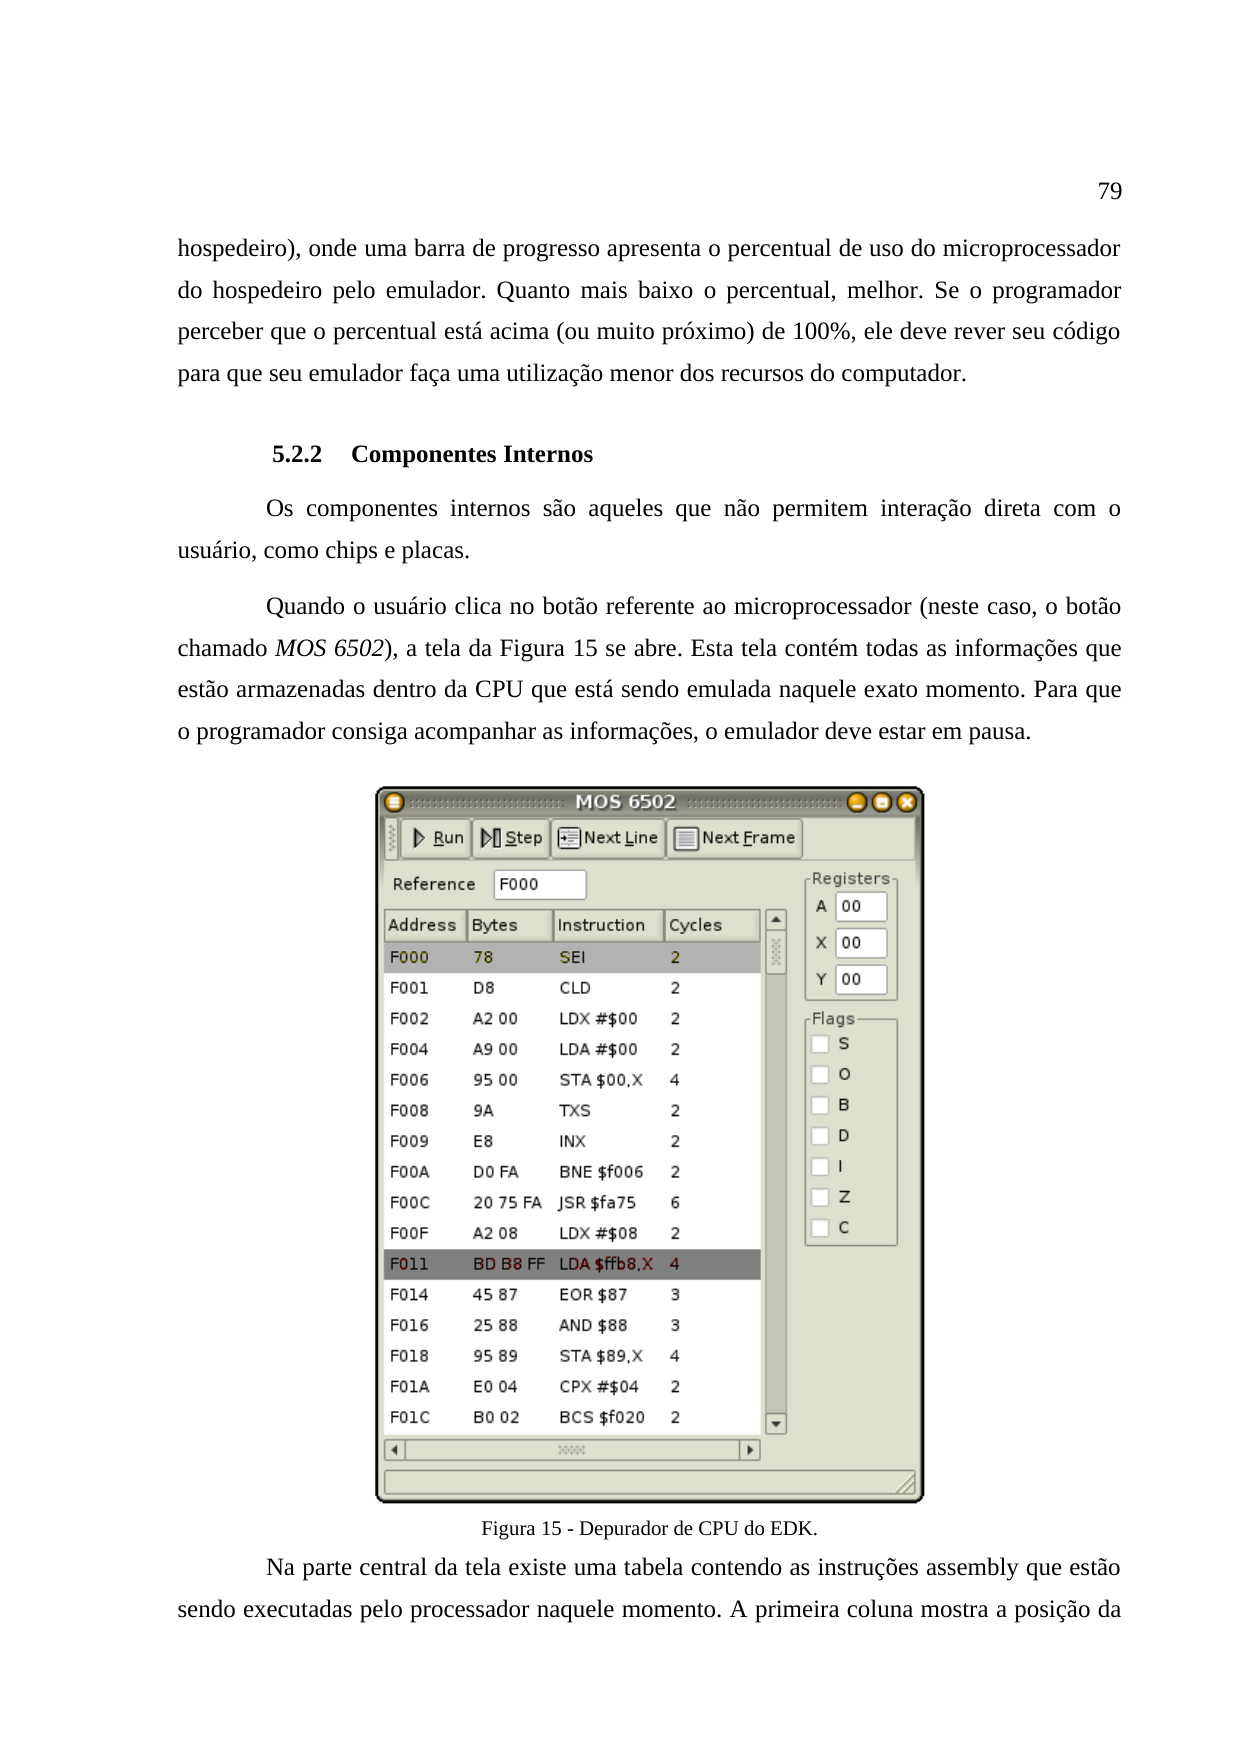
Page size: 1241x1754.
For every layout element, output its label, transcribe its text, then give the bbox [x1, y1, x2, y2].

text Na parte central da tela existe uma tabela contendo as instruções assembly que estão sendo executadas pelo processador naquele momento. A primeira coluna mostra a posição da [177, 773, 1122, 1623]
text Os componentes internos são aqueles que não permitem interação direta com o usuário, como chips e placas. [177, 494, 1122, 564]
text Quando o usuário clica no botão referente ao microprocessador (neste caso, o botão chamado MOS 6502), a tela da Figura 15 se abre. Esta tela contém todas as informações que estão armazenadas dentro da CPU que está sendo emulada naquele exato momento. Para que o programador consiga acompanhar as informações, o emulador deve estar em pausa. [177, 592, 1122, 745]
subtitle Componentes Internos [177, 440, 1122, 468]
picture [374, 786, 926, 1505]
text hospedeiro), onde uma barra de progresso apresenta o percentual de uso do microprocessador do hospedeiro pelo emulador. Quanto mais baixo o percentual, melhor. Se o programador perceber que o percentual está acima (ou muito próximo) de 100%, ele deve rever seu código para que seu emulador faça uma utilização menor dos recursos do computador. [177, 234, 1122, 387]
text Figura 15 - Depurador de CPU do EDK. [374, 1505, 925, 1539]
